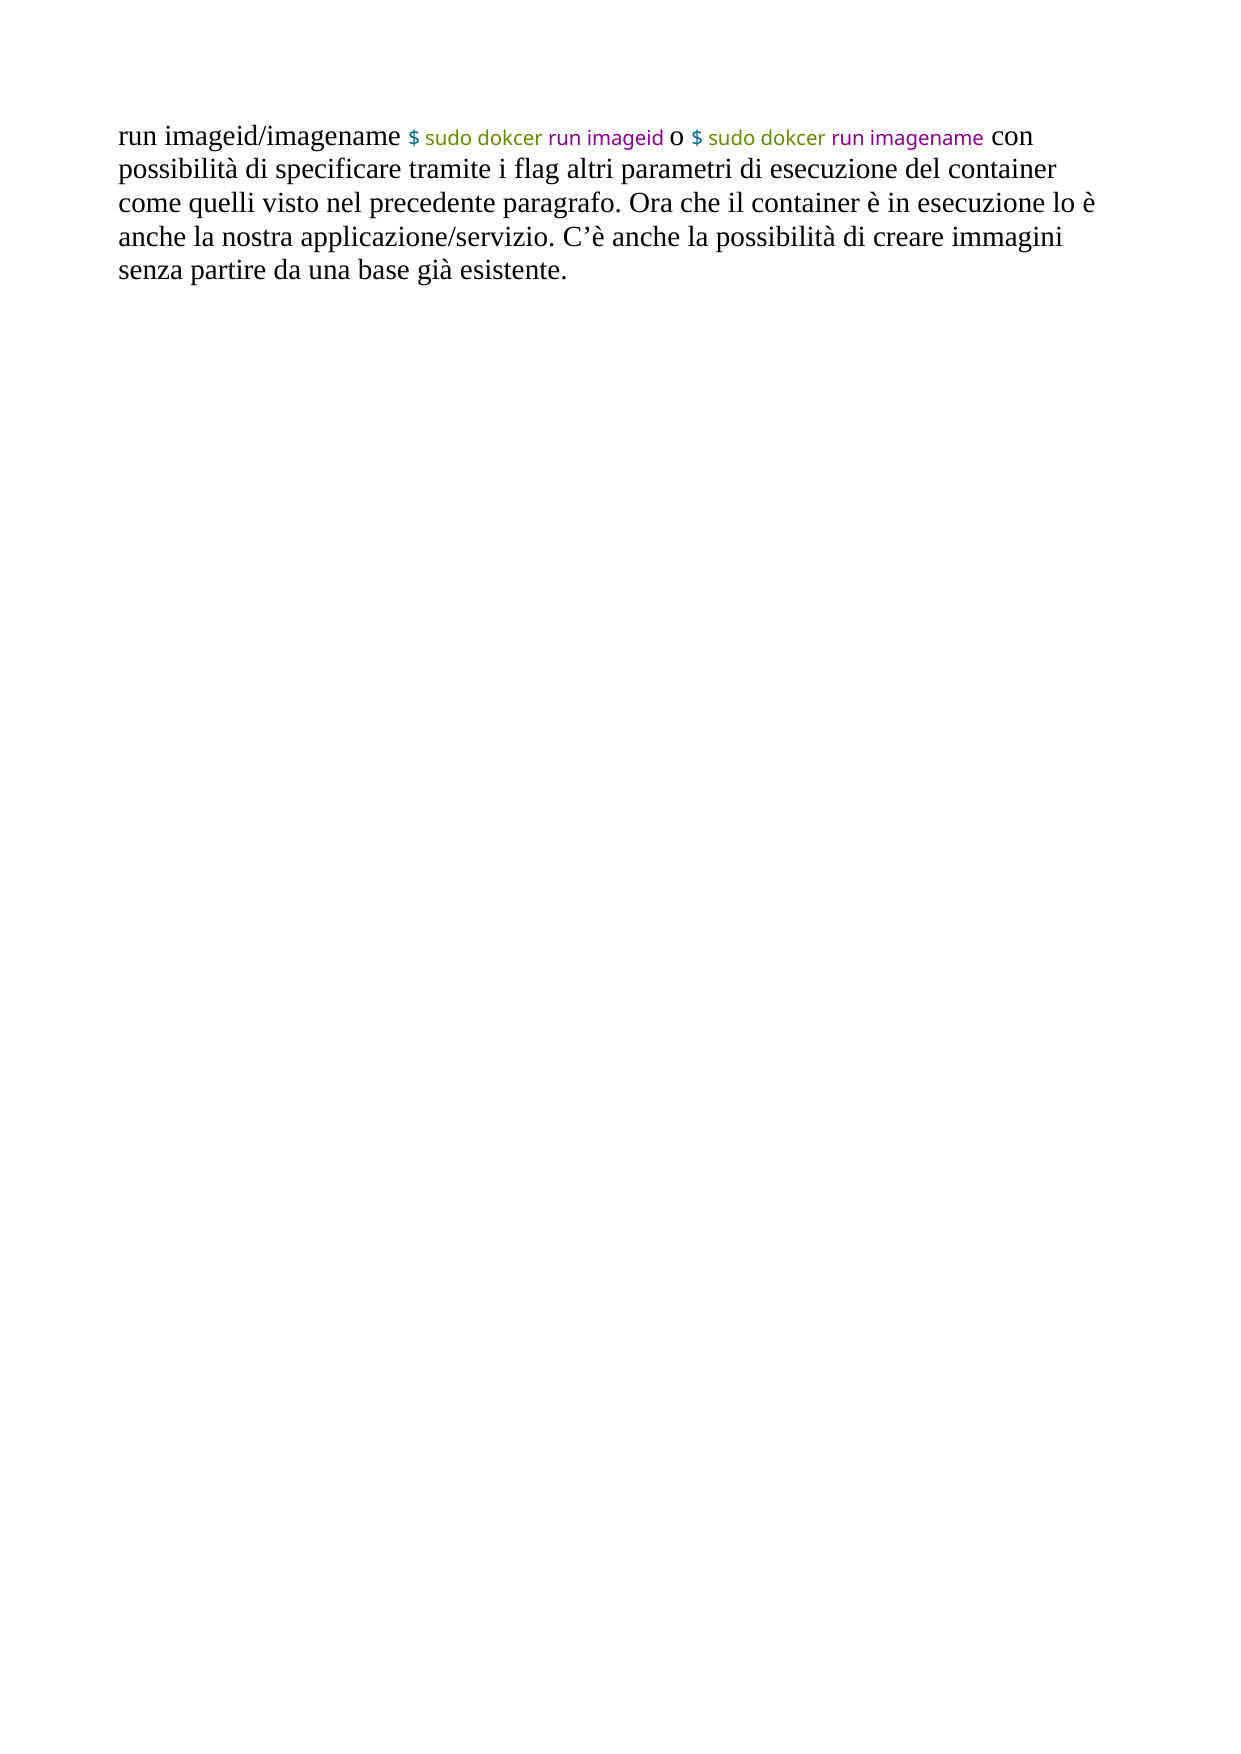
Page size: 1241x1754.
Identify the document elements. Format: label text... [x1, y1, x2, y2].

text run imageid/imagename $ sudo dokcer run imageid o $ sudo dokcer run imagename con possibilità di specificare tramite i flag altri parametri di esecuzione del container come quelli visto nel precedente paragrafo. Ora che il container è in esecuzione lo è anche la nostra applicazione/servizio. C’è anche la possibilità di creare immagini senza partire da una base già esistente. [118, 118, 1122, 286]
